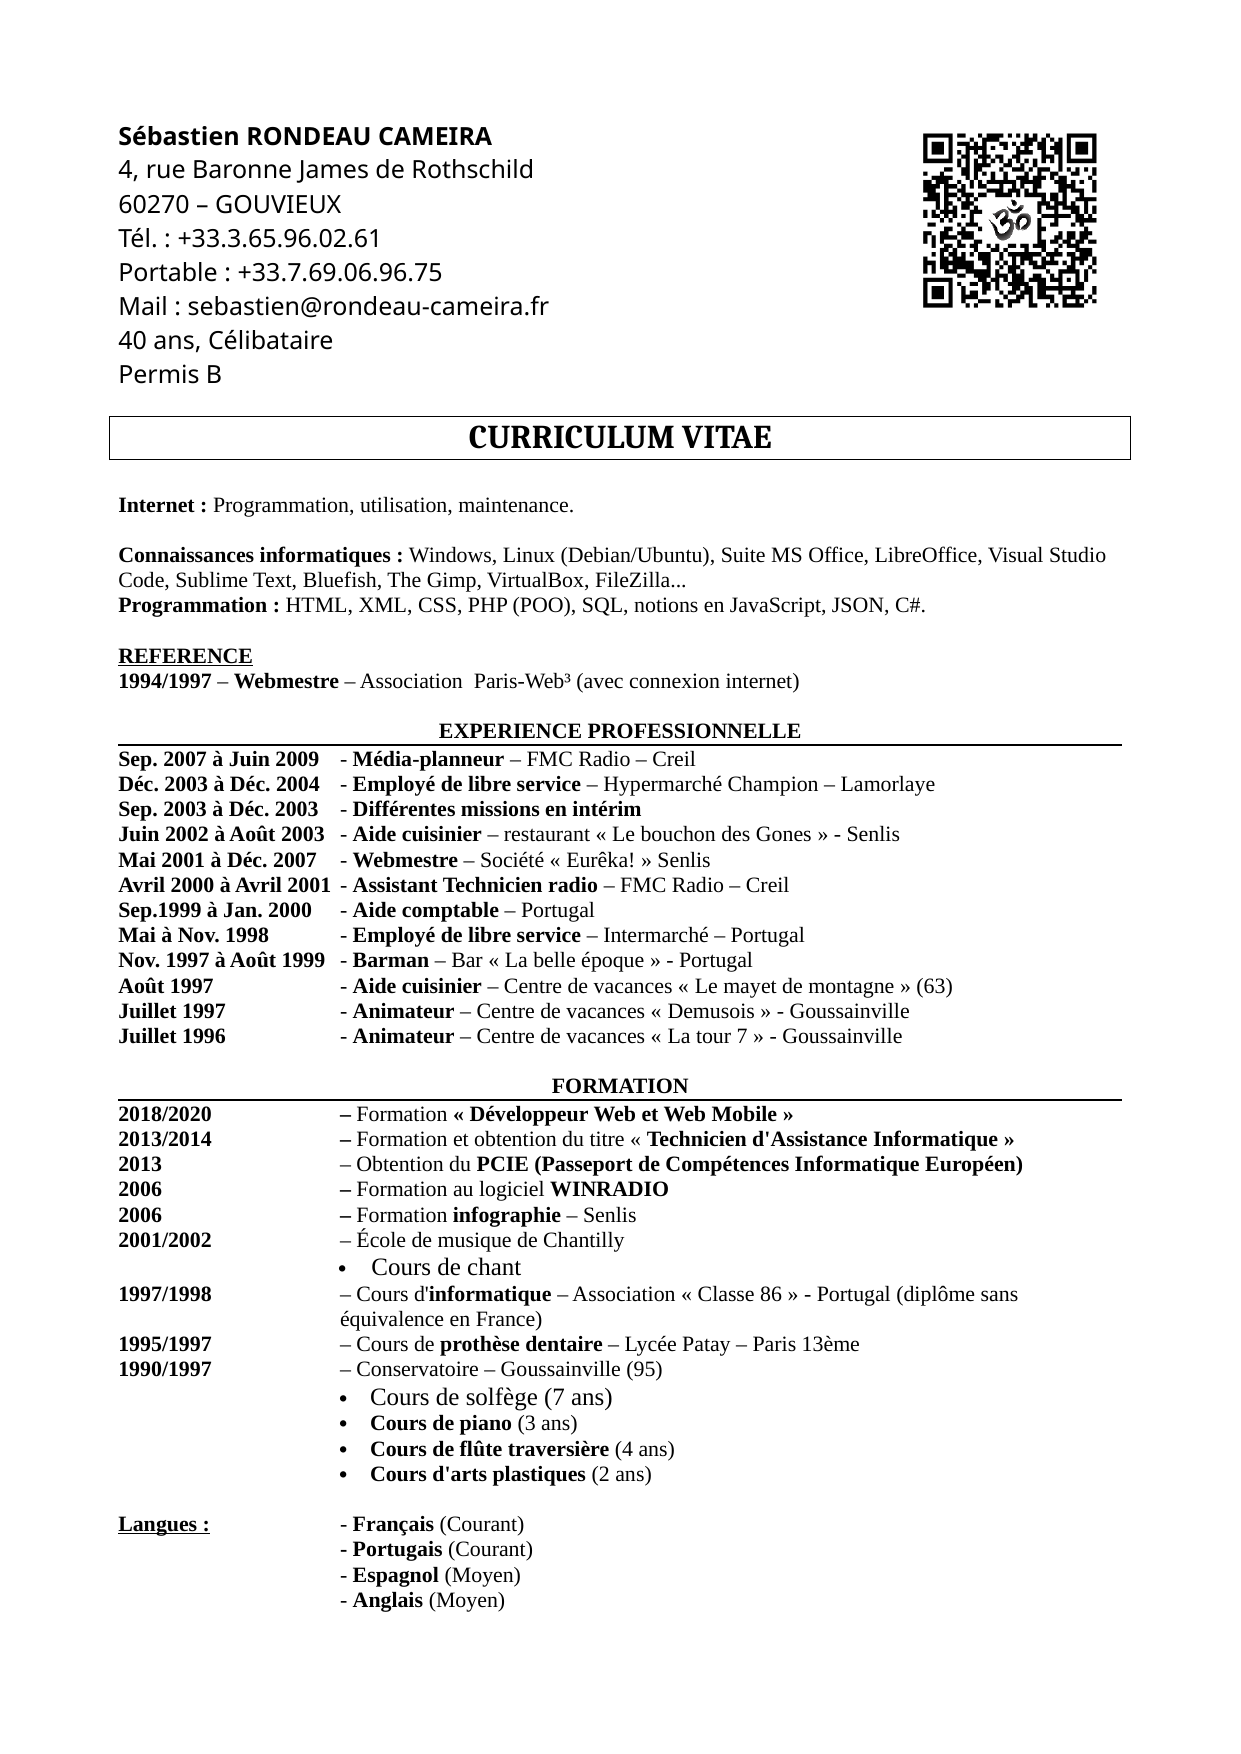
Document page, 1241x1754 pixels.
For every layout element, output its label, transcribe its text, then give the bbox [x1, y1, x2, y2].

text Juillet 1996 - Animateur – Centre de vacances « La tour 7 » - Goussainville [118, 1023, 1122, 1048]
text Mail : sebastien@rondeau-cameira.fr [118, 288, 906, 322]
text FORMATION [118, 1073, 1122, 1099]
text Déc. 2003 à Déc. 2004 - Employé de libre service – Hypermarché Champion – Lamorlaye [118, 771, 1122, 796]
list Cours de piano (3 ans) [340, 1410, 1122, 1436]
text Mai à Nov. 1998 - Employé de libre service – Intermarché – Portugal [118, 922, 1122, 947]
subtitle CURRICULUM VITAE [110, 417, 1130, 459]
text Août 1997 - Aide cuisinier – Centre de vacances « Le mayet de montagne » (63) [118, 973, 1122, 998]
text 2006 – Formation infographie – Senlis [118, 1202, 1122, 1227]
text 2013 – Obtention du PCIE (Passeport de Compétences Informatique Européen) 2006 – Formation au logiciel WINRADIO [118, 1151, 1122, 1202]
text 2001/2002 – École de musique de Chantilly [118, 1227, 1122, 1252]
text 60270 – GOUVIEUX [118, 186, 906, 220]
list Cours de flûte traversière (4 ans) [340, 1436, 1122, 1461]
text Sébastien RONDEAU CAMEIRA [118, 118, 906, 152]
text Connaissances informatiques : Windows, Linux (Debian/Ubuntu), Suite MS Office, LibreOffice, Visual Studio Code, Sublime Text, Bluefish, The Gimp, VirtualBox, FileZilla... [118, 542, 1122, 592]
text Sep. 2007 à Juin 2009 - Média-planneur – FMC Radio – Creil [118, 746, 1122, 771]
text REFERENCE [118, 643, 1122, 668]
text Sep.1999 à Jan. 2000 - Aide comptable – Portugal [118, 897, 1122, 922]
text Internet : Programmation, utilisation, maintenance. [118, 492, 1122, 517]
list Cours de chant [309, 1252, 1122, 1281]
text 4, rue Baronne James de Rothschild [118, 152, 906, 186]
text 1995/1997 – Cours de prothèse dentaire – Lycée Patay – Paris 13ème [118, 1331, 1122, 1356]
text Nov. 1997 à Août 1999 - Barman – Bar « La belle époque » - Portugal [118, 947, 1122, 973]
text Avril 2000 à Avril 2001 - Assistant Technicien radio – FMC Radio – Creil [118, 872, 1122, 897]
text Tél. : +33.3.65.96.02.61 [118, 220, 906, 254]
text 1997/1998 – Cours d'informatique – Association « Classe 86 » - Portugal (diplôme sans [118, 1281, 1122, 1306]
text Sep. 2003 à Déc. 2003 - Différentes missions en intérim [118, 796, 1122, 821]
text 2018/2020 – Formation « Développeur Web et Web Mobile » [118, 1101, 1122, 1126]
text EXPERIENCE PROFESSIONNELLE [118, 718, 1122, 744]
text Programmation : HTML, XML, CSS, PHP (POO), SQL, notions en JavaScript, JSON, C#. [118, 592, 1122, 618]
text 1994/1997 – Webmestre – Association Paris-Web³ (avec connexion internet) [118, 668, 1122, 693]
text équivalence en France) [118, 1306, 1122, 1331]
text 2013/2014 – Formation et obtention du titre « Technicien d'Assistance Informatique » [118, 1126, 1122, 1151]
text Langues : - Français (Courant) [118, 1511, 1122, 1536]
text Juillet 1997 - Animateur – Centre de vacances « Demusois » - Goussainville [118, 998, 1122, 1023]
text Juin 2002 à Août 2003 - Aide cuisinier – restaurant « Le bouchon des Gones » - Senlis [118, 821, 1122, 847]
text Portable : +33.7.69.06.96.75 [118, 254, 906, 288]
text - Portugais (Courant) - Espagnol (Moyen) - Anglais (Moyen) [118, 1536, 1122, 1612]
list Cours de solfège (7 ans) [340, 1382, 1122, 1410]
text Mai 2001 à Déc. 2007 - Webmestre – Société « Eurêka! » Senlis [118, 847, 1122, 872]
text Permis B [118, 357, 1122, 391]
text 40 ans, Célibataire [118, 322, 1122, 357]
picture [906, 116, 1113, 324]
list Cours d'arts plastiques (2 ans) [340, 1461, 1122, 1486]
text 1990/1997 – Conservatoire – Goussainville (95) [118, 1356, 1122, 1382]
